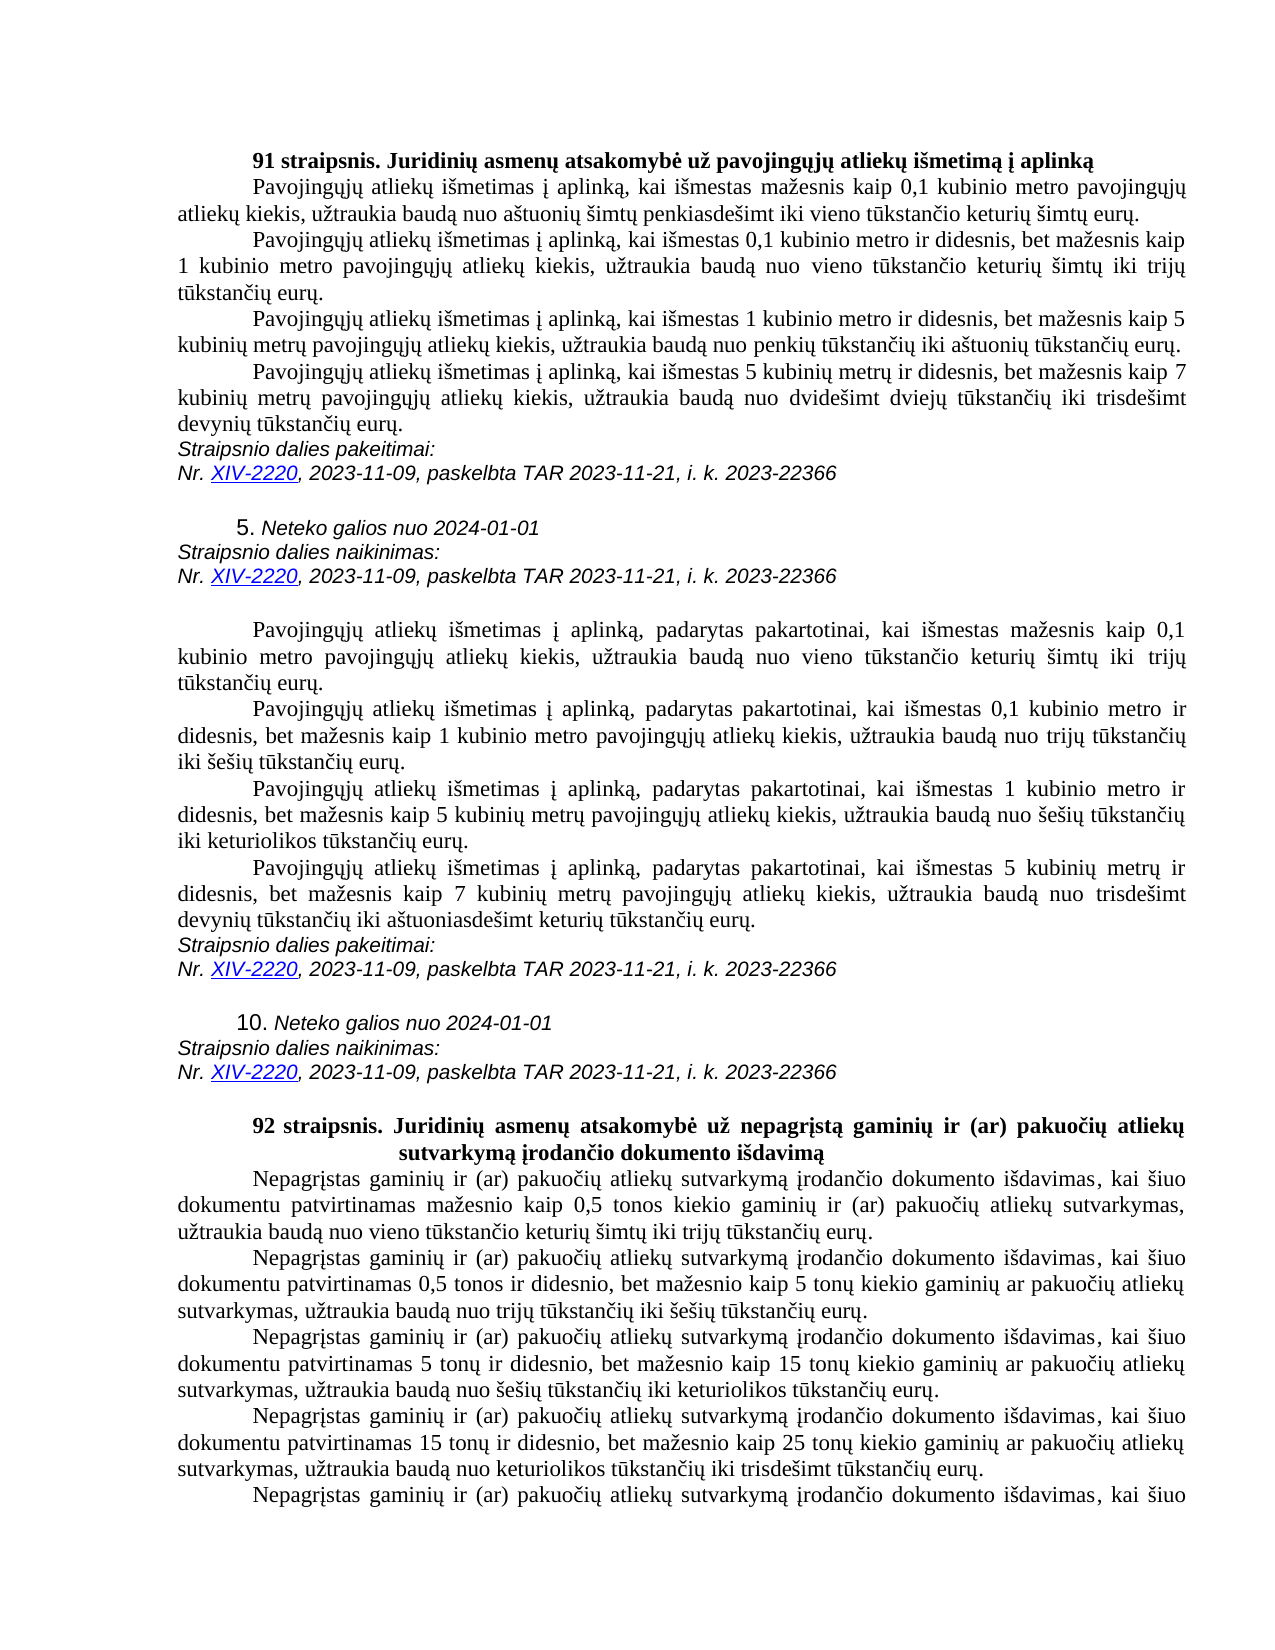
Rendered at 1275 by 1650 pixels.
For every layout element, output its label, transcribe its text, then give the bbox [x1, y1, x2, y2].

text Pavojingųjų atliekų išmetimas į aplinką, kai išmestas mažesnis kaip 0,1 kubinio metro pavojingųjų atliekų kiekis, užtraukia baudą nuo aštuonių šimtų penkiasdešimt iki vieno tūkstančio keturių šimtų eurų. [177, 173, 1186, 226]
text Straipsnio dalies naikinimas: [177, 540, 1186, 564]
text Nepagrįstas gaminių ir (ar) pakuočių atliekų sutvarkymą įrodančio dokumento išdavimas, kai šiuo dokumentu patvirtinamas 5 tonų ir didesnio, bet mažesnio kaip 15 tonų kiekio gaminių ar pakuočių atliekų sutvarkymas, užtraukia baudą nuo šešių tūkstančių iki keturiolikos tūkstančių eurų. [177, 1323, 1186, 1402]
text Straipsnio dalies pakeitimai: [177, 437, 1186, 461]
text 92 straipsnis. Juridinių asmenų atsakomybė už nepagrįstą gaminių ir (ar) pakuočių atliekų sutvarkymą įrodančio dokumento išdavimą [252, 1112, 1186, 1165]
text Pavojingųjų atliekų išmetimas į aplinką, kai išmestas 0,1 kubinio metro ir didesnis, bet mažesnis kaip 1 kubinio metro pavojingųjų atliekų kiekis, užtraukia baudą nuo vieno tūkstančio keturių šimtų iki trijų tūkstančių eurų. [177, 226, 1186, 305]
text Straipsnio dalies pakeitimai: [177, 933, 1186, 957]
text Nepagrįstas gaminių ir (ar) pakuočių atliekų sutvarkymą įrodančio dokumento išdavimas, kai šiuo dokumentu patvirtinamas mažesnio kaip 0,5 tonos kiekio gaminių ir (ar) pakuočių atliekų sutvarkymas, užtraukia baudą nuo vieno tūkstančio keturių šimtų iki trijų tūkstančių eurų. [177, 1165, 1186, 1244]
text Nr. XIV-2220, 2023-11-09, paskelbta TAR 2023-11-21, i. k. 2023-22366 [177, 1060, 1186, 1084]
text 10. Neteko galios nuo 2024-01-01 [177, 1009, 1186, 1036]
text Nepagrįstas gaminių ir (ar) pakuočių atliekų sutvarkymą įrodančio dokumento išdavimas, kai šiuo [177, 1481, 1186, 1508]
text Pavojingųjų atliekų išmetimas į aplinką, padarytas pakartotinai, kai išmestas 5 kubinių metrų ir didesnis, bet mažesnis kaip 7 kubinių metrų pavojingųjų atliekų kiekis, užtraukia baudą nuo trisdešimt devynių tūkstančių iki aštuoniasdešimt keturių tūkstančių eurų. [177, 854, 1186, 933]
text Pavojingųjų atliekų išmetimas į aplinką, padarytas pakartotinai, kai išmestas 0,1 kubinio metro ir didesnis, bet mažesnis kaip 1 kubinio metro pavojingųjų atliekų kiekis, užtraukia baudą nuo trijų tūkstančių iki šešių tūkstančių eurų. [177, 696, 1186, 774]
text Nepagrįstas gaminių ir (ar) pakuočių atliekų sutvarkymą įrodančio dokumento išdavimas, kai šiuo dokumentu patvirtinamas 0,5 tonos ir didesnio, bet mažesnio kaip 5 tonų kiekio gaminių ar pakuočių atliekų sutvarkymas, užtraukia baudą nuo trijų tūkstančių iki šešių tūkstančių eurų. [177, 1244, 1186, 1323]
text Nr. XIV-2220, 2023-11-09, paskelbta TAR 2023-11-21, i. k. 2023-22366 [177, 564, 1186, 588]
text Pavojingųjų atliekų išmetimas į aplinką, kai išmestas 1 kubinio metro ir didesnis, bet mažesnis kaip 5 kubinių metrų pavojingųjų atliekų kiekis, užtraukia baudą nuo penkių tūkstančių iki aštuonių tūkstančių eurų. [177, 305, 1186, 358]
text Pavojingųjų atliekų išmetimas į aplinką, kai išmestas 5 kubinių metrų ir didesnis, bet mažesnis kaip 7 kubinių metrų pavojingųjų atliekų kiekis, užtraukia baudą nuo dvidešimt dviejų tūkstančių iki trisdešimt devynių tūkstančių eurų. [177, 358, 1186, 437]
text Nepagrįstas gaminių ir (ar) pakuočių atliekų sutvarkymą įrodančio dokumento išdavimas, kai šiuo dokumentu patvirtinamas 15 tonų ir didesnio, bet mažesnio kaip 25 tonų kiekio gaminių ar pakuočių atliekų sutvarkymas, užtraukia baudą nuo keturiolikos tūkstančių iki trisdešimt tūkstančių eurų. [177, 1402, 1186, 1481]
text 5. Neteko galios nuo 2024-01-01 [177, 513, 1186, 540]
text Nr. XIV-2220, 2023-11-09, paskelbta TAR 2023-11-21, i. k. 2023-22366 [177, 957, 1186, 981]
text Pavojingųjų atliekų išmetimas į aplinką, padarytas pakartotinai, kai išmestas 1 kubinio metro ir didesnis, bet mažesnis kaip 5 kubinių metrų pavojingųjų atliekų kiekis, užtraukia baudą nuo šešių tūkstančių iki keturiolikos tūkstančių eurų. [177, 774, 1186, 854]
text Pavojingųjų atliekų išmetimas į aplinką, padarytas pakartotinai, kai išmestas mažesnis kaip 0,1 kubinio metro pavojingųjų atliekų kiekis, užtraukia baudą nuo vieno tūkstančio keturių šimtų iki trijų tūkstančių eurų. [177, 616, 1186, 696]
text Straipsnio dalies naikinimas: [177, 1036, 1186, 1060]
text Nr. XIV-2220, 2023-11-09, paskelbta TAR 2023-11-21, i. k. 2023-22366 [177, 461, 1186, 485]
text 91 straipsnis. Juridinių asmenų atsakomybė už pavojingųjų atliekų išmetimą į aplinką [252, 147, 1186, 173]
